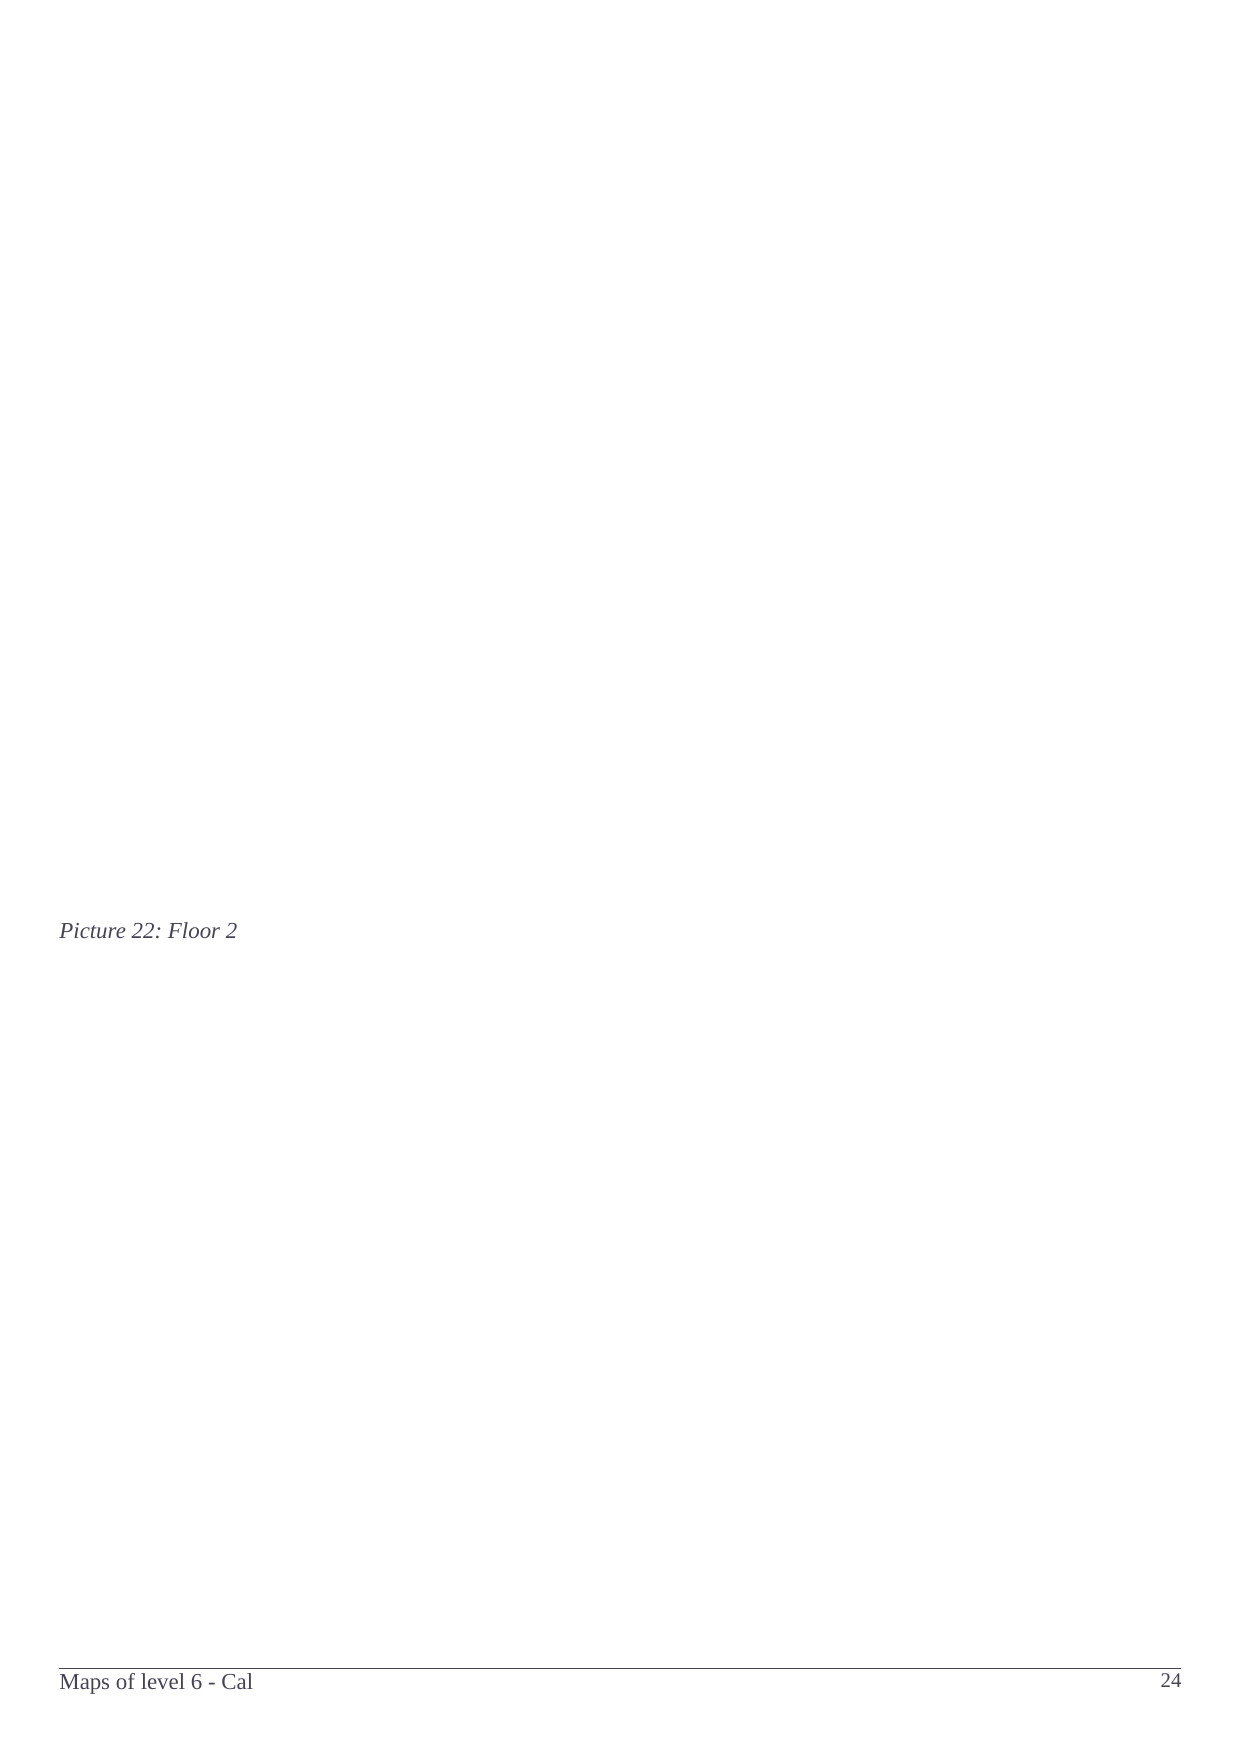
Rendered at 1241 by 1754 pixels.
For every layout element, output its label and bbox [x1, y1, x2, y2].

table_cell [64, 924, 70, 931]
table_cell [59, 59, 1181, 978]
